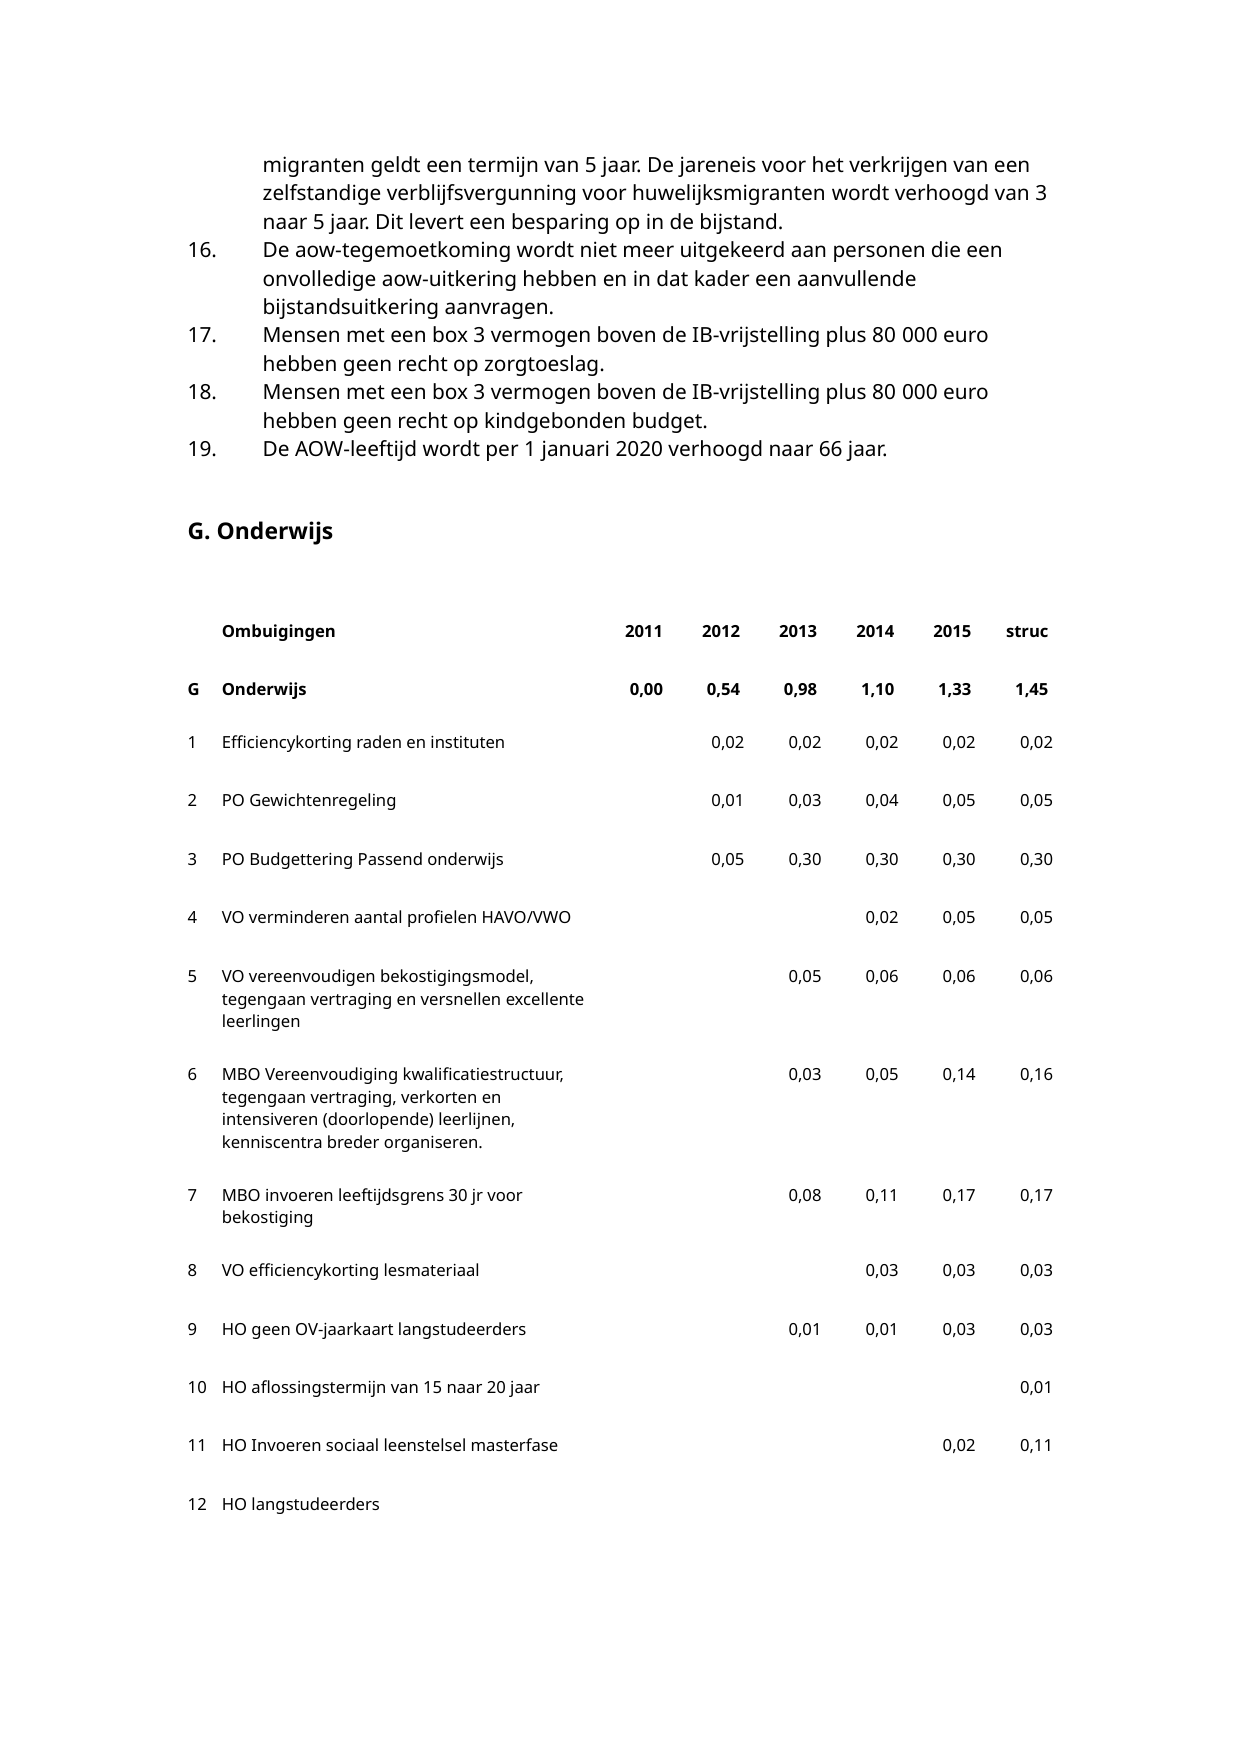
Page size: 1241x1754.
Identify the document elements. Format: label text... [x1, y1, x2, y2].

table_cell [590, 1317, 667, 1376]
table_cell 3 [188, 848, 222, 906]
table_cell [667, 1434, 744, 1492]
table_cell 1,10 [821, 678, 898, 731]
table_cell 0,03 [744, 1063, 821, 1183]
table_cell 0,03 [821, 1259, 898, 1317]
table_cell 0,02 [744, 731, 821, 789]
table_cell [667, 1376, 744, 1434]
table_cell [744, 1259, 821, 1317]
table_header [188, 620, 222, 678]
table_cell [590, 1376, 667, 1434]
table_cell HO Invoeren sociaal leenstelsel masterfase [222, 1434, 590, 1492]
table_cell [898, 1376, 975, 1434]
table_cell [744, 1434, 821, 1492]
table_cell 0,05 [975, 789, 1053, 847]
list Mensen met een box 3 vermogen boven de IB-vrijstelling plus 80 000 euro hebben geen recht op kindgebonden budget. [187, 377, 1053, 434]
table_cell [590, 1183, 667, 1259]
table_cell 0,08 [744, 1183, 821, 1259]
table_cell 12 [188, 1493, 222, 1551]
table_cell 0,02 [898, 731, 975, 789]
table_cell VO vereenvoudigen bekostigingsmodel, tegengaan vertraging en versnellen excellente leerlingen [222, 964, 590, 1062]
table_cell [590, 848, 667, 906]
table_cell 0,03 [975, 1259, 1053, 1317]
table_header struc [975, 620, 1053, 678]
table_cell [821, 1376, 898, 1434]
table_cell 0,17 [898, 1183, 975, 1259]
table_cell 0,30 [821, 848, 898, 906]
table_header 2012 [667, 620, 744, 678]
table_cell [821, 1434, 898, 1492]
table_cell PO Budgettering Passend onderwijs [222, 848, 590, 906]
table_cell [590, 789, 667, 847]
table_cell HO langstudeerders [222, 1493, 590, 1551]
table_cell 0,06 [821, 964, 898, 1062]
table_cell 8 [188, 1259, 222, 1317]
table_cell 1,33 [898, 678, 975, 731]
table_cell [590, 1434, 667, 1492]
table_cell [590, 906, 667, 964]
table_cell 0,30 [975, 848, 1053, 906]
table_cell 0,03 [898, 1259, 975, 1317]
table_cell 0,11 [975, 1434, 1053, 1492]
table_cell 0,05 [898, 906, 975, 964]
table_cell [667, 1183, 744, 1259]
table_cell 2 [188, 789, 222, 847]
table_cell 0,05 [898, 789, 975, 847]
table_cell 0,01 [744, 1317, 821, 1376]
table_cell [667, 1317, 744, 1376]
table_cell 0,03 [744, 789, 821, 847]
table_cell 0,05 [975, 906, 1053, 964]
table_cell [744, 1493, 821, 1551]
list De AOW-leeftijd wordt per 1 januari 2020 verhoogd naar 66 jaar. [187, 434, 1053, 463]
table_cell MBO invoeren leeftijdsgrens 30 jr voor bekostiging [222, 1183, 590, 1259]
table_cell 11 [188, 1434, 222, 1492]
table_cell 0,98 [744, 678, 821, 731]
table_cell [821, 1493, 898, 1551]
table_cell 1 [188, 731, 222, 789]
table_cell VO efficiencykorting lesmateriaal [222, 1259, 590, 1317]
table_cell [590, 1493, 667, 1551]
table_cell 6 [188, 1063, 222, 1183]
table_cell MBO Vereenvoudiging kwalificatiestructuur, tegengaan vertraging, verkorten en intensiveren (doorlopende) leerlijnen, kenniscentra breder organiseren. [222, 1063, 590, 1183]
table_header Ombuigingen [222, 620, 590, 678]
table_cell [667, 1063, 744, 1183]
subtitle G. Onderwijs [187, 515, 1053, 547]
table_header 2014 [821, 620, 898, 678]
table_cell [590, 731, 667, 789]
list De aow-tegemoetkoming wordt niet meer uitgekeerd aan personen die een onvolledige aow-uitkering hebben en in dat kader een aanvullende bijstandsuitkering aanvragen. [187, 235, 1053, 321]
table_cell G [188, 678, 222, 731]
table_cell 0,02 [821, 731, 898, 789]
table_cell [667, 1493, 744, 1551]
table_cell 0,02 [667, 731, 744, 789]
table_cell [590, 964, 667, 1062]
table_cell 0,02 [821, 906, 898, 964]
table_cell 7 [188, 1183, 222, 1259]
table_header 2015 [898, 620, 975, 678]
table_cell [744, 1376, 821, 1434]
list migranten geldt een termijn van 5 jaar. De jareneis voor het verkrijgen van een zelfstandige verblijfsvergunning voor huwelijksmigranten wordt verhoogd van 3 naar 5 jaar. Dit levert een besparing op in de bijstand. [187, 150, 1053, 235]
table_cell 1,45 [975, 678, 1053, 731]
table_cell Onderwijs [222, 678, 590, 731]
table_cell 0,11 [821, 1183, 898, 1259]
table_cell 0,30 [898, 848, 975, 906]
table_cell HO geen OV-jaarkaart langstudeerders [222, 1317, 590, 1376]
table_cell 0,03 [975, 1317, 1053, 1376]
table_header 2011 [590, 620, 667, 678]
list Mensen met een box 3 vermogen boven de IB-vrijstelling plus 80 000 euro hebben geen recht op zorgtoeslag. [187, 321, 1053, 377]
table_cell [667, 1259, 744, 1317]
table_cell [590, 1063, 667, 1183]
table_cell VO verminderen aantal profielen HAVO/VWO [222, 906, 590, 964]
table_cell 0,00 [590, 678, 667, 731]
table_cell 0,06 [898, 964, 975, 1062]
table_cell [975, 1493, 1053, 1551]
table_cell 5 [188, 964, 222, 1062]
table_cell 0,05 [821, 1063, 898, 1183]
table_cell [667, 964, 744, 1062]
table_cell 0,01 [975, 1376, 1053, 1434]
table_cell 0,54 [667, 678, 744, 731]
table_cell 0,01 [667, 789, 744, 847]
table_cell 0,02 [898, 1434, 975, 1492]
table_cell 0,16 [975, 1063, 1053, 1183]
table_cell 0,05 [667, 848, 744, 906]
table_cell 0,14 [898, 1063, 975, 1183]
table_cell [744, 906, 821, 964]
table_cell PO Gewichtenregeling [222, 789, 590, 847]
table_cell [590, 1259, 667, 1317]
table_cell 0,03 [898, 1317, 975, 1376]
table_header 2013 [744, 620, 821, 678]
table_cell 0,05 [744, 964, 821, 1062]
table_cell 0,30 [744, 848, 821, 906]
table_cell 9 [188, 1317, 222, 1376]
table_cell 0,04 [821, 789, 898, 847]
table_cell 4 [188, 906, 222, 964]
table_cell [898, 1493, 975, 1551]
table_cell Efficiencykorting raden en instituten [222, 731, 590, 789]
table_cell 0,01 [821, 1317, 898, 1376]
table_cell 0,17 [975, 1183, 1053, 1259]
table_cell 10 [188, 1376, 222, 1434]
table_cell [667, 906, 744, 964]
table_cell 0,02 [975, 731, 1053, 789]
table_cell 0,06 [975, 964, 1053, 1062]
table_cell HO aflossingstermijn van 15 naar 20 jaar [222, 1376, 590, 1434]
